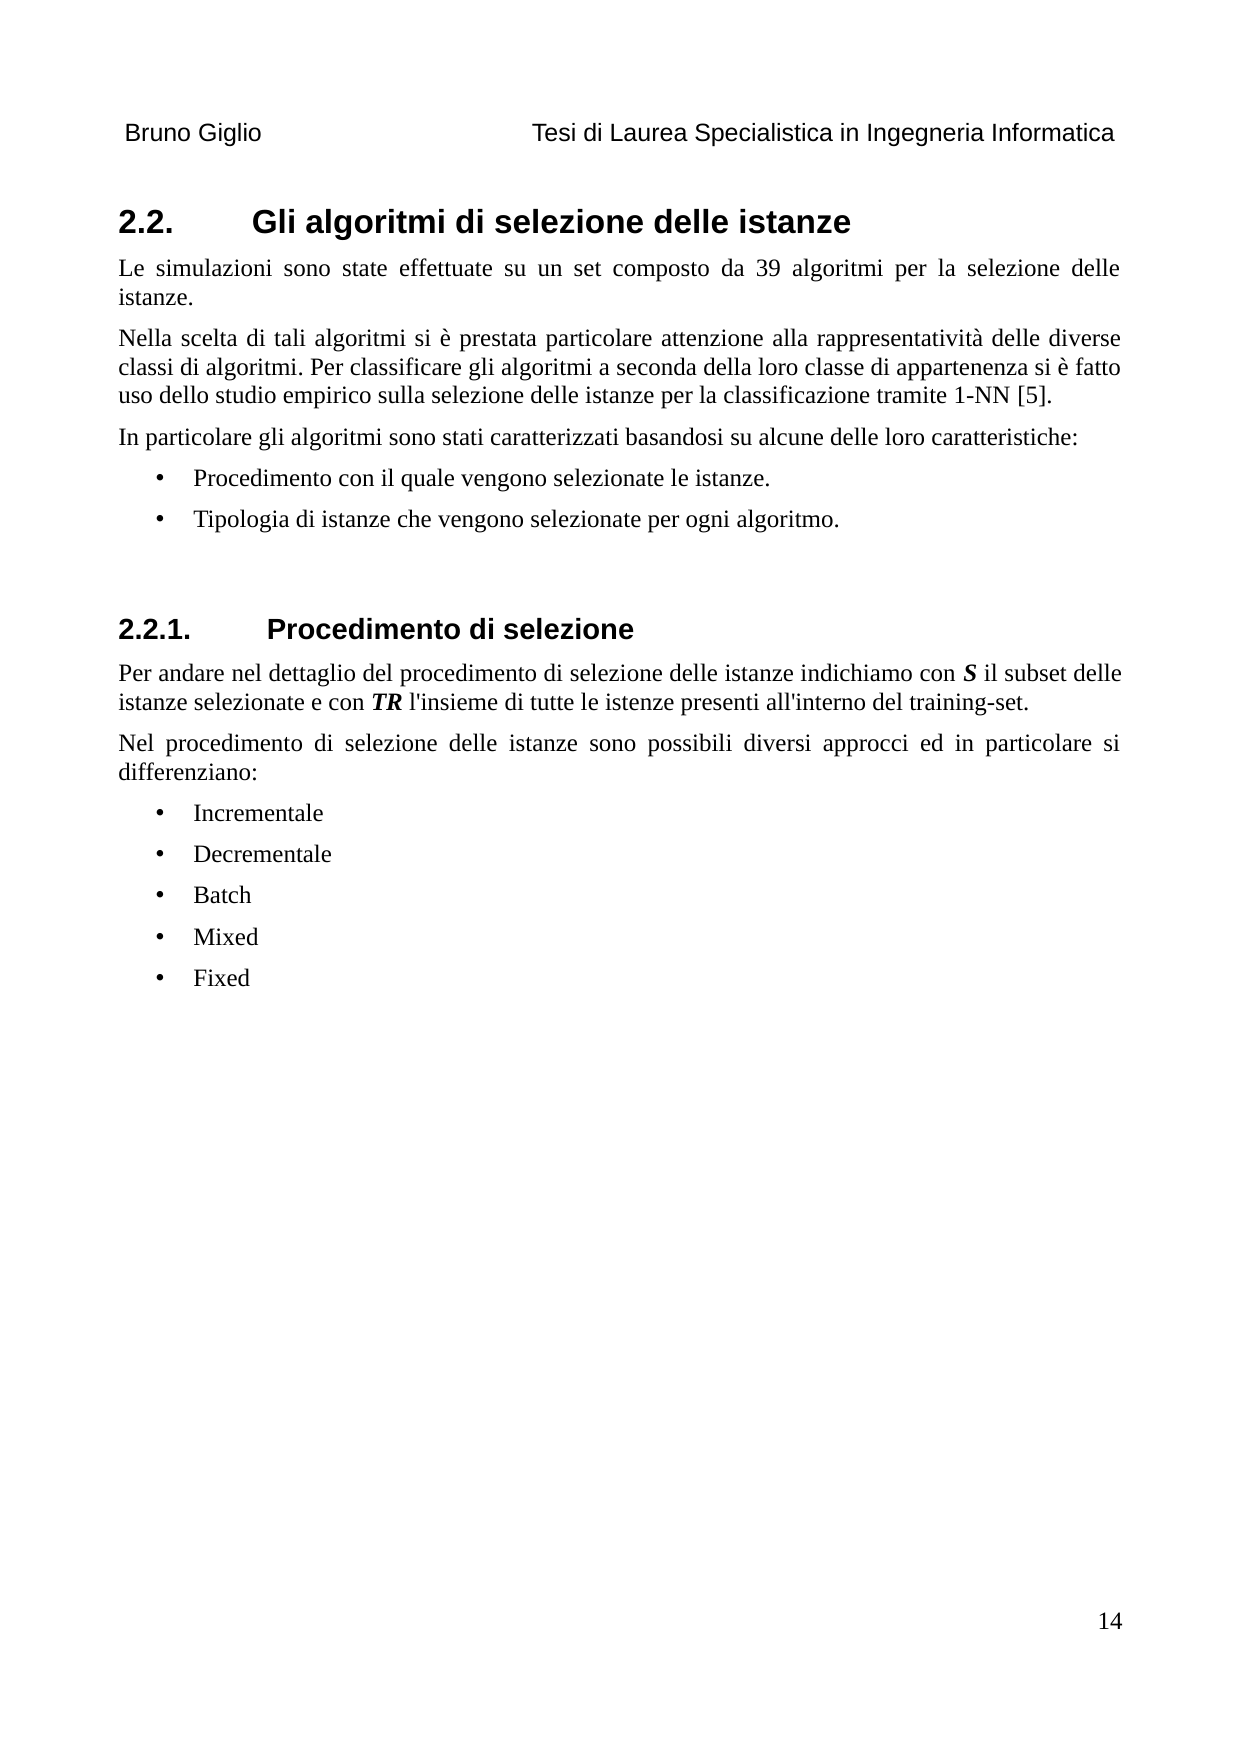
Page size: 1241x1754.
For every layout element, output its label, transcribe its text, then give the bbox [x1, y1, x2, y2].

list Batch [156, 880, 1122, 909]
text Per andare nel dettaglio del procedimento di selezione delle istanze indichiamo con S il subset delle istanze selezionate e con TR l'insieme di tutte le istenze presenti all'interno del training-set. [118, 658, 1122, 715]
subtitle Gli algoritmi di selezione delle istanze [118, 202, 1122, 241]
list Incrementale [156, 798, 1122, 827]
list Tipologia di istanze che vengono selezionate per ogni algoritmo. [156, 504, 1122, 533]
list Procedimento con il quale vengono selezionate le istanze. [156, 463, 1122, 492]
text Le simulazioni sono state effettuate su un set composto da 39 algoritmi per la selezione delle istanze. [118, 253, 1122, 311]
list Mixed [156, 922, 1122, 950]
subtitle Procedimento di selezione [118, 612, 1122, 645]
text Nella scelta di tali algoritmi si è prestata particolare attenzione alla rappresentatività delle diverse classi di algoritmi. Per classificare gli algoritmi a seconda della loro classe di appartenenza si è fatto uso dello studio empirico sulla selezione delle istanze per la classificazione tramite 1-NN [5]. [118, 323, 1122, 409]
list Fixed [156, 963, 1122, 992]
text In particolare gli algoritmi sono stati caratterizzati basandosi su alcune delle loro caratteristiche: [118, 422, 1122, 451]
list Decrementale [156, 839, 1122, 868]
text Nel procedimento di selezione delle istanze sono possibili diversi approcci ed in particolare si differenziano: [118, 728, 1122, 785]
